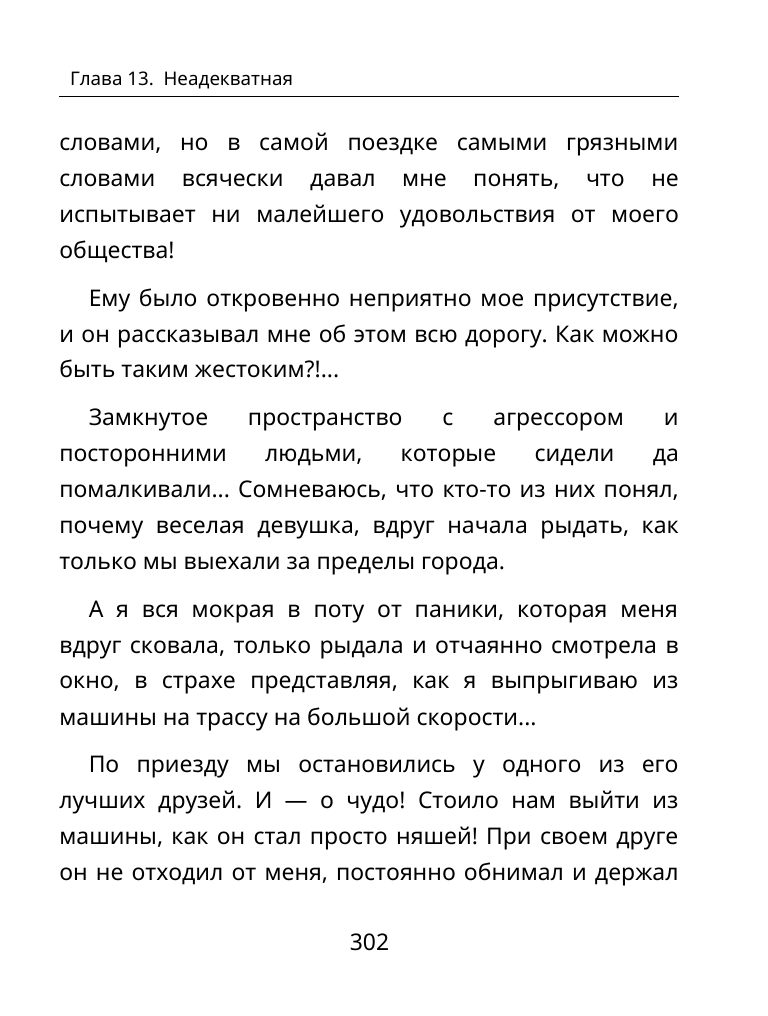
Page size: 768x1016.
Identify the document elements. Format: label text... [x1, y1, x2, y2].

text А я вся мокрая в поту от паники, которая меня вдруг сковала, только рыдала и отчаянно смотрела в окно, в страхе представляя, как я выпрыгиваю из машины на трассу на большой скорости... [59, 593, 679, 732]
text Замкнутое пространство с агрессором и посторонними людьми, которые сидели да помалкивали... Сомневаюсь, что кто-то из них понял, почему веселая девушка, вдруг начала рыдать, как только мы выехали за пределы города. [59, 401, 679, 576]
text Ему было откровенно неприятно мое присутствие, и он рассказывал мне об этом всю дорогу. Как можно быть таким жестоким?!... [59, 282, 679, 385]
text По приезду мы остановились у одного из его лучших друзей. И — о чудо! Стоило нам выйти из машины, как он стал просто няшей! При своем друге он не отходил от меня, постоянно обнимал и держал [59, 748, 679, 887]
text словами, но в самой поездке самыми грязными словами всячески давал мне понять, что не испытывает ни малейшего удовольствия от моего общества! [59, 126, 679, 265]
